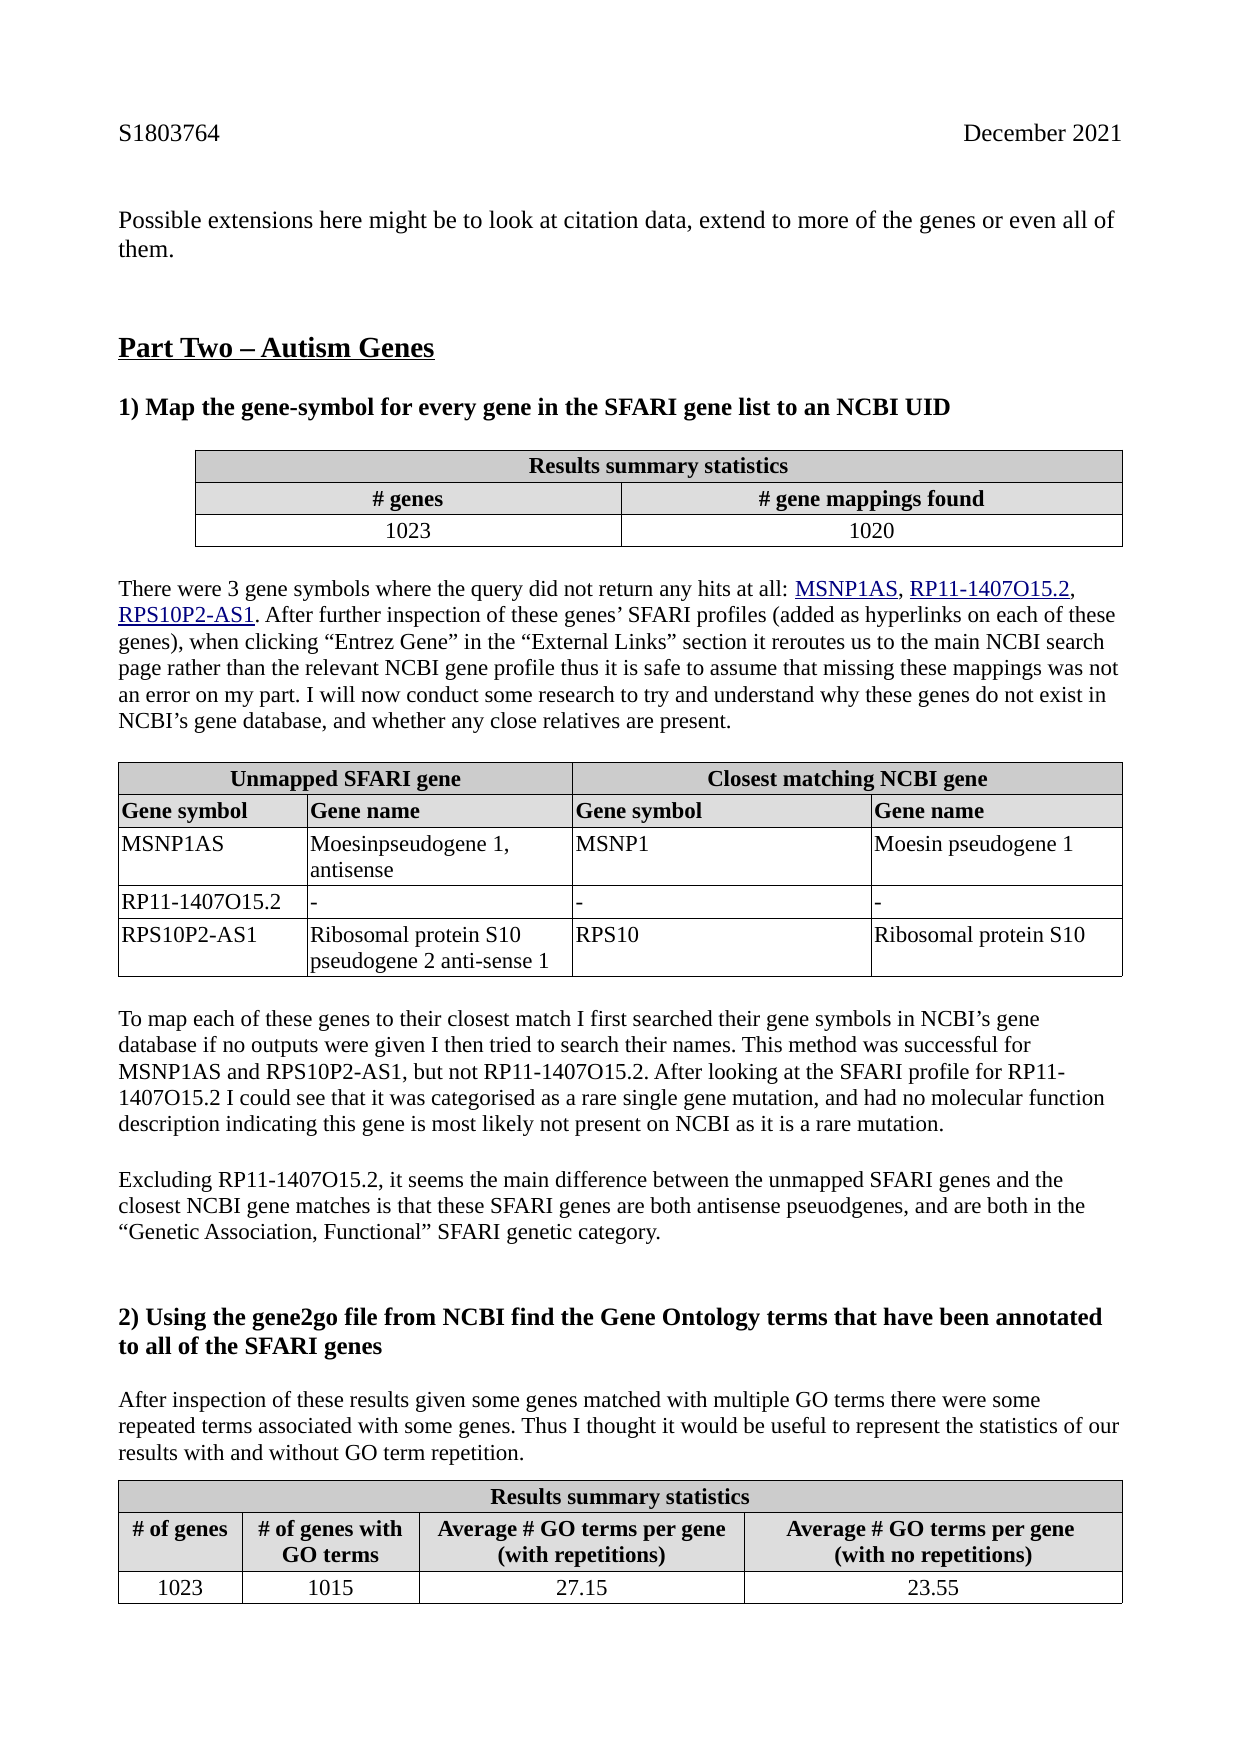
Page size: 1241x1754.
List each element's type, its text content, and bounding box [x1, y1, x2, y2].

table_cell 1015 [243, 1572, 419, 1603]
table_cell 23.55 [745, 1572, 1122, 1603]
table_cell Gene symbol [573, 795, 871, 827]
table_cell Moesinpseudogene 1, antisense [308, 828, 572, 885]
text 1) Map the gene-symbol for every gene in the SFARI gene list to an NCBI UID [118, 392, 1122, 449]
text Excluding RP11-1407O15.2, it seems the main difference between the unmapped SFARI genes and the closest NCBI gene matches is that these SFARI genes are both antisense pseuodgenes, and are both in the “Genetic Association, Functional” SFARI genetic category. [118, 1166, 1122, 1245]
table_cell # of genes with GO terms [243, 1513, 419, 1571]
table_cell # genes [196, 483, 621, 514]
table_cell 1023 [196, 515, 621, 546]
table_cell Gene name [872, 795, 1122, 827]
table_header Unmapped SFARI gene [119, 763, 572, 794]
table_cell Moesin pseudogene 1 [872, 828, 1122, 885]
table_cell # of genes [119, 1513, 242, 1571]
table_header Closest matching NCBI gene [573, 763, 1122, 794]
table_cell Average # GO terms per gene (with repetitions) [420, 1513, 744, 1571]
table_cell Average # GO terms per gene (with no repetitions) [745, 1513, 1122, 1571]
text To map each of these genes to their closest match I first searched their gene symbols in NCBI’s gene database if no outputs were given I then tried to search their names. This method was successful for MSNP1AS and RPS10P2-AS1, but not RP11-1407O15.2. After looking at the SFARI profile for RP11-1407O15.2 I could see that it was categorised as a rare single gene mutation, and had no molecular function description indicating this gene is most likely not present on NCBI as it is a rare mutation. [118, 977, 1122, 1166]
table_header Results summary statistics [119, 1481, 1122, 1512]
text Possible extensions here might be to look at citation data, extend to more of the genes or even all of them. [118, 205, 1122, 263]
table_cell RPS10 [573, 919, 871, 976]
table_cell - [872, 886, 1122, 918]
table_cell Gene name [308, 795, 572, 827]
table_cell # gene mappings found [622, 483, 1122, 514]
table_cell MSNP1 [573, 828, 871, 885]
table_cell RPS10P2-AS1 [119, 919, 307, 976]
table_header Results summary statistics [196, 451, 1122, 482]
text 2) Using the gene2go file from NCBI find the Gene Ontology terms that have been annotated to all of the SFARI genes After inspection of these results given some genes matched with multiple GO terms there were some repeated terms associated with some genes. Thus I thought it would be useful to represent the statistics of our results with and without GO term repetition. [118, 1302, 1122, 1465]
table_cell 27.15 [420, 1572, 744, 1603]
table_cell - [573, 886, 871, 918]
table_cell RP11-1407O15.2 [119, 886, 307, 918]
table_cell 1023 [119, 1572, 242, 1603]
table_cell Gene symbol [119, 795, 307, 827]
text There were 3 gene symbols where the query did not return any hits at all: MSNP1AS, RP11-1407O15.2, RPS10P2-AS1. After further inspection of these genes’ SFARI profiles (added as hyperlinks on each of these genes), when clicking “Entrez Gene” in the “External Links” section it reroutes us to the main NCBI search page rather than the relevant NCBI gene profile thus it is safe to assume that missing these mappings was not an error on my part. I will now conduct some research to try and understand why these genes do not exist in NCBI’s gene database, and whether any close relatives are present. [118, 575, 1122, 733]
table_cell Ribosomal protein S10 [872, 919, 1122, 976]
table_cell MSNP1AS [119, 828, 307, 885]
table_cell - [308, 886, 572, 918]
table_cell 1020 [622, 515, 1122, 546]
text Part Two – Autism Genes [118, 330, 1122, 392]
table_cell Ribosomal protein S10 pseudogene 2 anti-sense 1 [308, 919, 572, 976]
